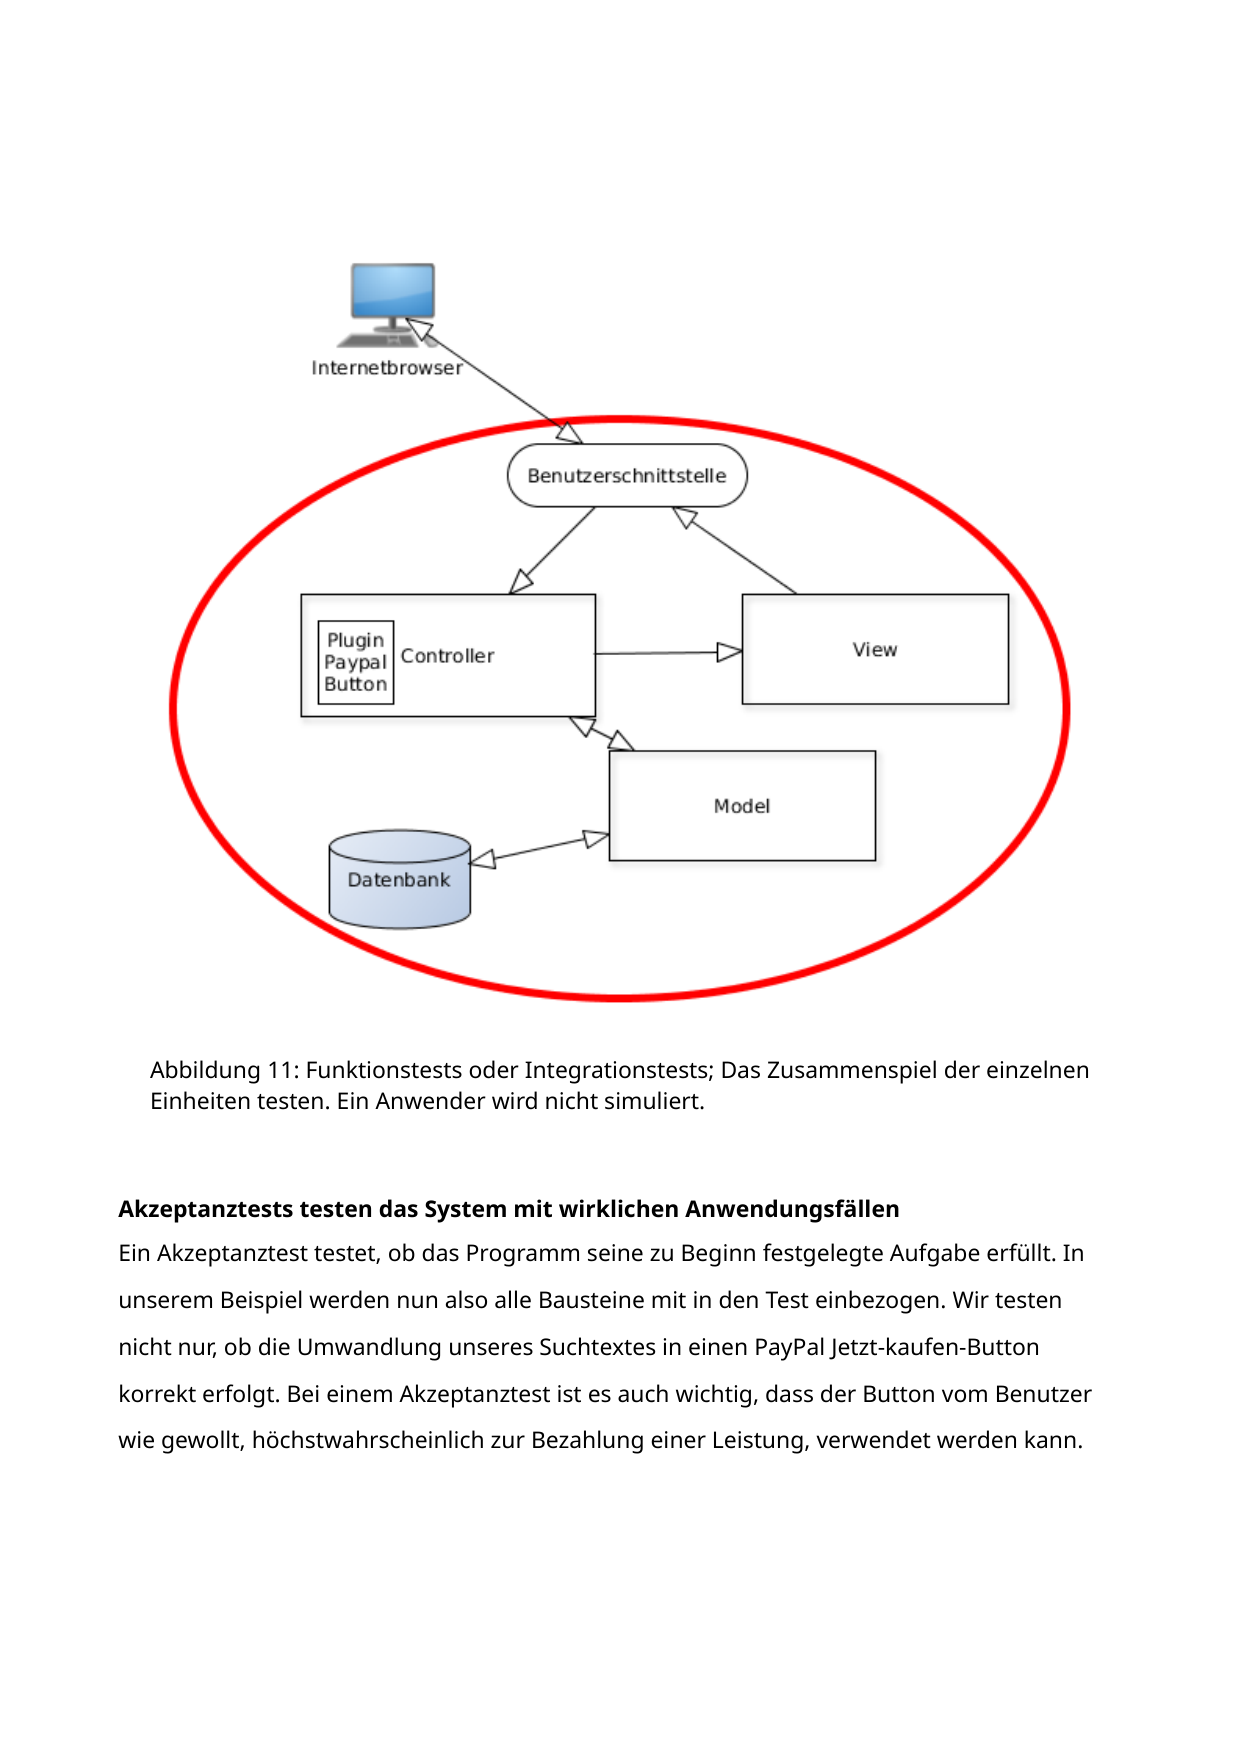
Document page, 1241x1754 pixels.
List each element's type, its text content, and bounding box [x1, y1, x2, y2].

picture [149, 241, 1091, 1023]
subtitle Akzeptanztests testen das System mit wirklichen Anwendungsfällen [118, 1193, 1122, 1224]
text Abbildung 11: Funktionstests oder Integrationstests; Das Zusammenspiel der einzelnen Einheiten testen. Ein Anwender wird nicht simuliert. [150, 1023, 1090, 1116]
text Ein Akzeptanztest testet, ob das Programm seine zu Beginn festgelegte Aufgabe erfüllt. In unserem Beispiel werden nun also alle Bausteine mit in den Test einbezogen. Wir testen nicht nur, ob die Umwandlung unseres Suchtextes in einen PayPal Jetzt-kaufen-Button korrekt erfolgt. Bei einem Akzeptanztest ist es auch wichtig, dass der Button vom Benutzer wie gewollt, höchstwahrscheinlich zur Bezahlung einer Leistung, verwendet werden kann. [118, 1237, 1122, 1456]
